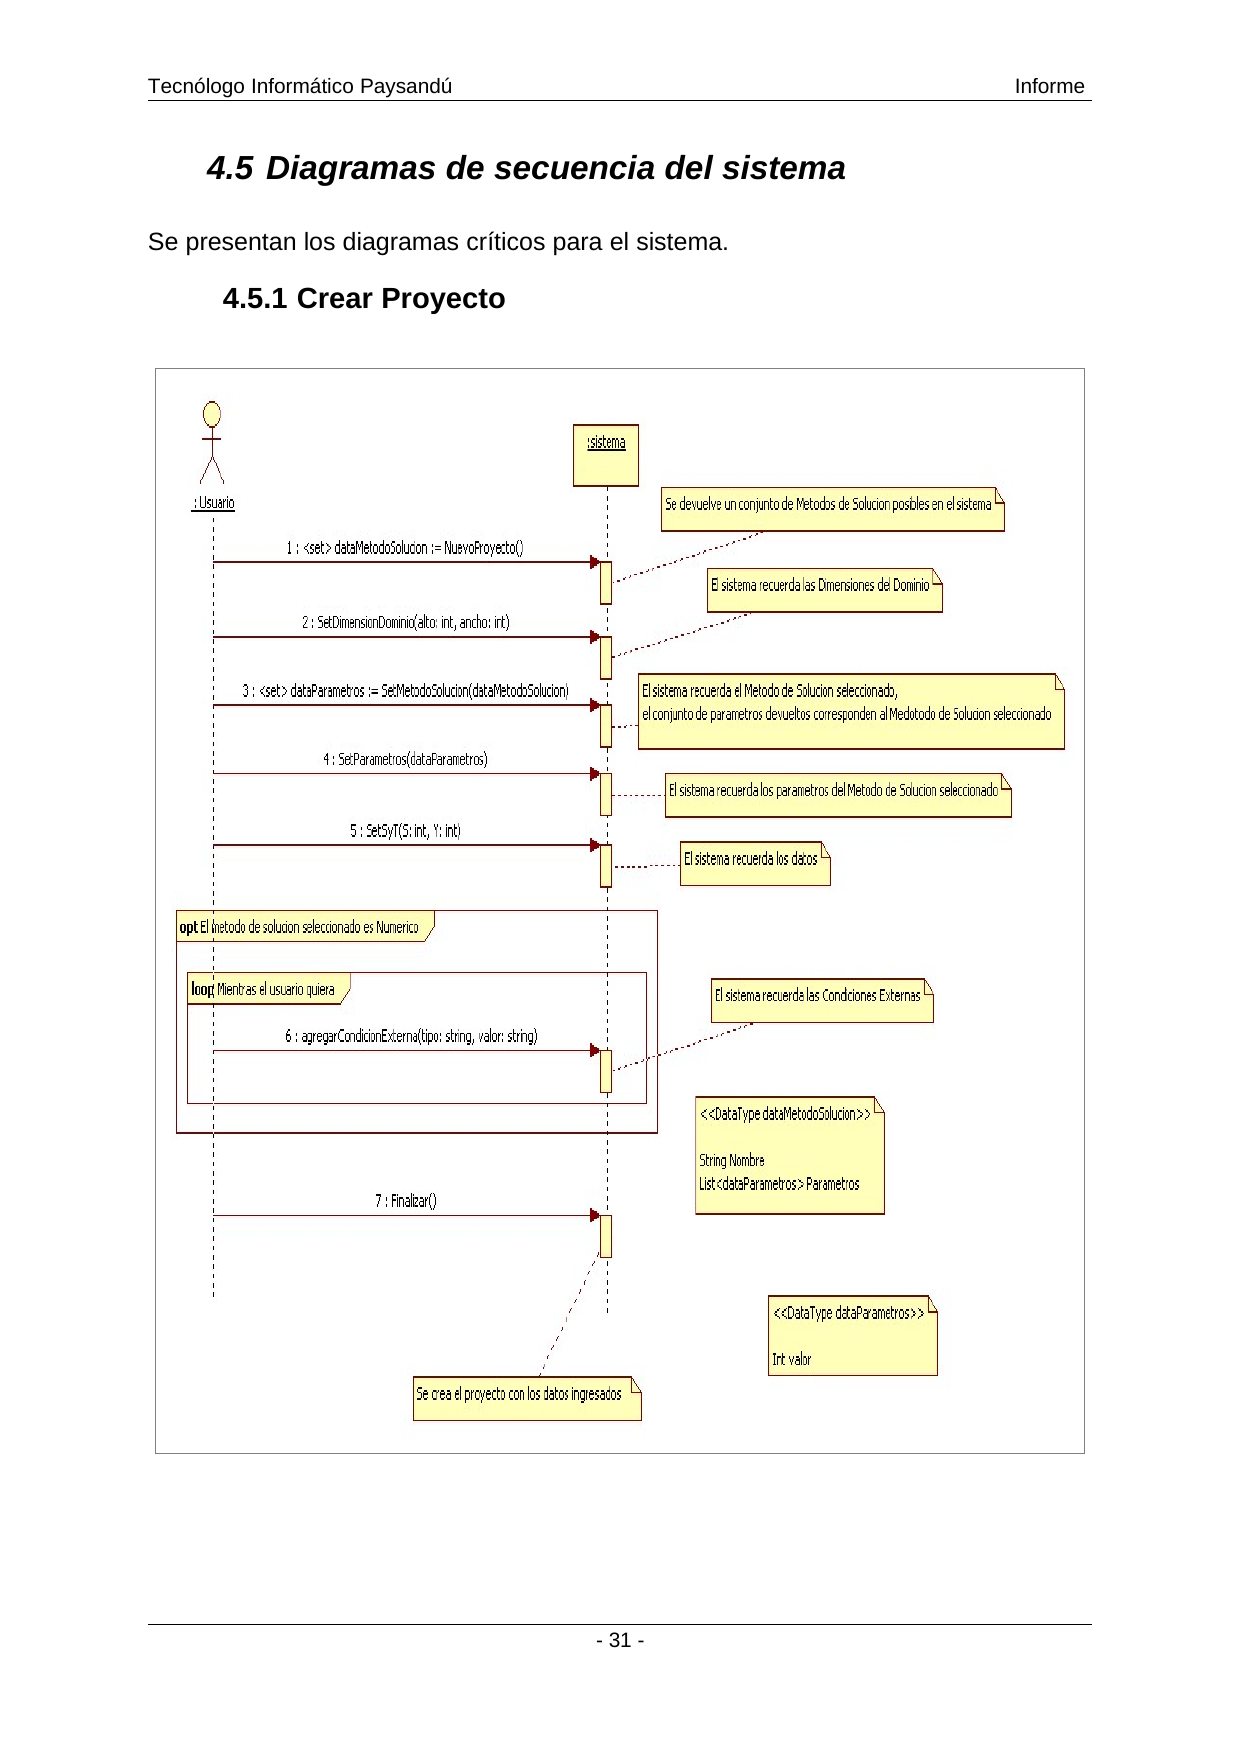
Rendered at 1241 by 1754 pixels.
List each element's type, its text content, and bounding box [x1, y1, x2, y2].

text Se presentan los diagramas críticos para el sistema. [148, 227, 1092, 256]
picture [156, 369, 1084, 1453]
subtitle Crear Proyecto [223, 281, 1092, 315]
subtitle Diagramas de secuencia del sistema [207, 148, 1092, 186]
